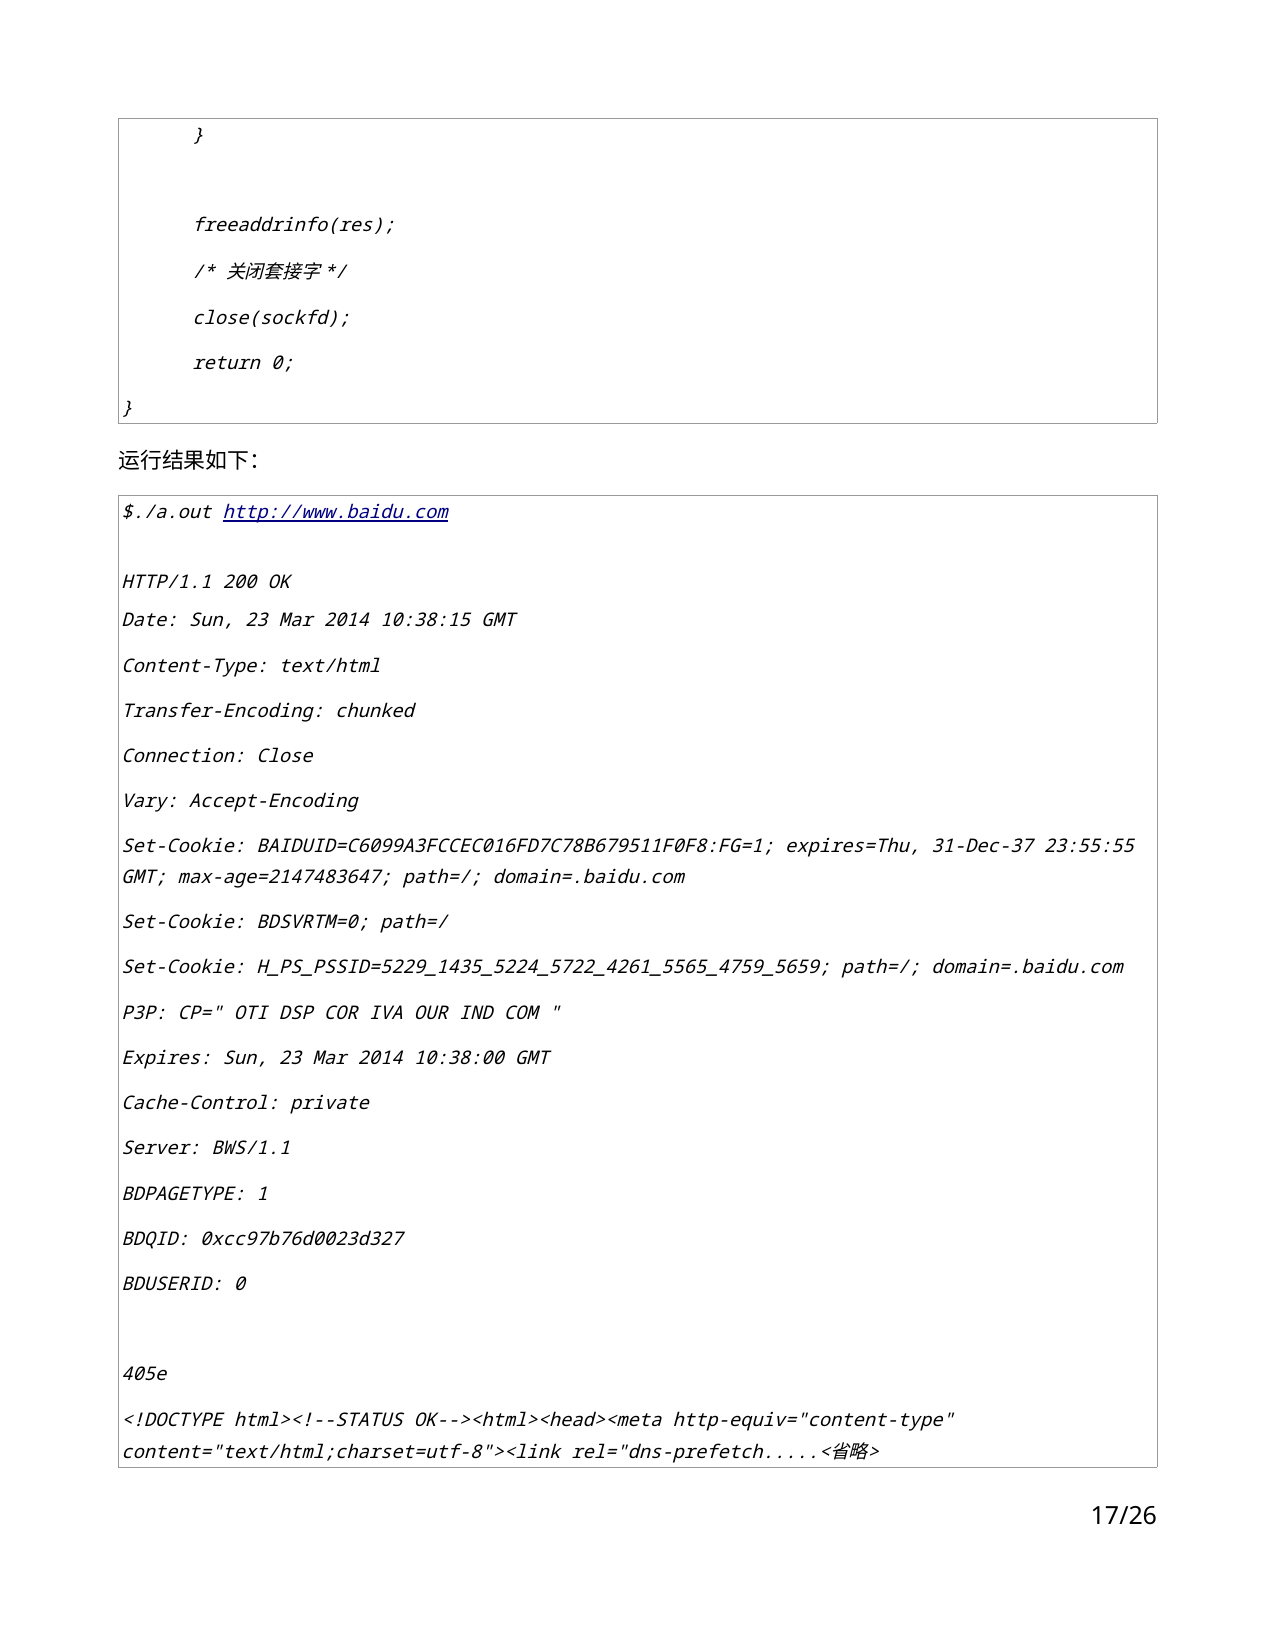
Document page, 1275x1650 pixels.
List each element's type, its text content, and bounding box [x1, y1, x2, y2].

text Set-Cookie: BAIDUID=C6099A3FCCEC016FD7C78B679511F0F8:FG=1; expires=Thu, 31-Dec-37 23:55:55 GMT; max-age=2147483647; path=/; domain=.baidu.com [119, 829, 1157, 889]
text $./a.out http://www.baidu.com [119, 496, 1157, 524]
text Server: BWS/1.1 [119, 1131, 1157, 1160]
text Transfer-Encoding: chunked [119, 694, 1157, 723]
text BDUSERID: 0 [119, 1267, 1157, 1296]
subtitle HTTP/1.1 200 OK [119, 566, 1157, 594]
text } [119, 119, 1157, 147]
text P3P: CP=" OTI DSP COR IVA OUR IND COM " [119, 996, 1157, 1024]
text BDPAGETYPE: 1 [119, 1177, 1157, 1205]
text Date: Sun, 23 Mar 2014 10:38:15 GMT [119, 603, 1157, 632]
text Cache-Control: private [119, 1086, 1157, 1115]
text } [119, 391, 1157, 423]
text /* 关闭套接字 */ [119, 254, 1157, 284]
text Expires: Sun, 23 Mar 2014 10:38:00 GMT [119, 1041, 1157, 1070]
text <!DOCTYPE html><!--STATUS OK--><html><head><meta http-equiv="content-type" content="text/html;charset=utf-8"><link rel="dns-prefetch.....<省略> [119, 1403, 1157, 1467]
text Vary: Accept-Encoding [119, 784, 1157, 813]
text freeaddrinfo(res); [119, 208, 1157, 237]
text Connection: Close [119, 739, 1157, 768]
text Set-Cookie: BDSVRTM=0; path=/ [119, 905, 1157, 934]
text 运行结果如下： [118, 443, 1157, 474]
text Content-Type: text/html [119, 649, 1157, 677]
text Set-Cookie: H_PS_PSSID=5229_1435_5224_5722_4261_5565_4759_5659; path=/; domain=.baidu.com [119, 951, 1157, 979]
text close(sockfd); [119, 301, 1157, 329]
text BDQID: 0xcc97b76d0023d327 [119, 1222, 1157, 1251]
text 405e [119, 1357, 1157, 1386]
text return 0; [119, 346, 1157, 375]
